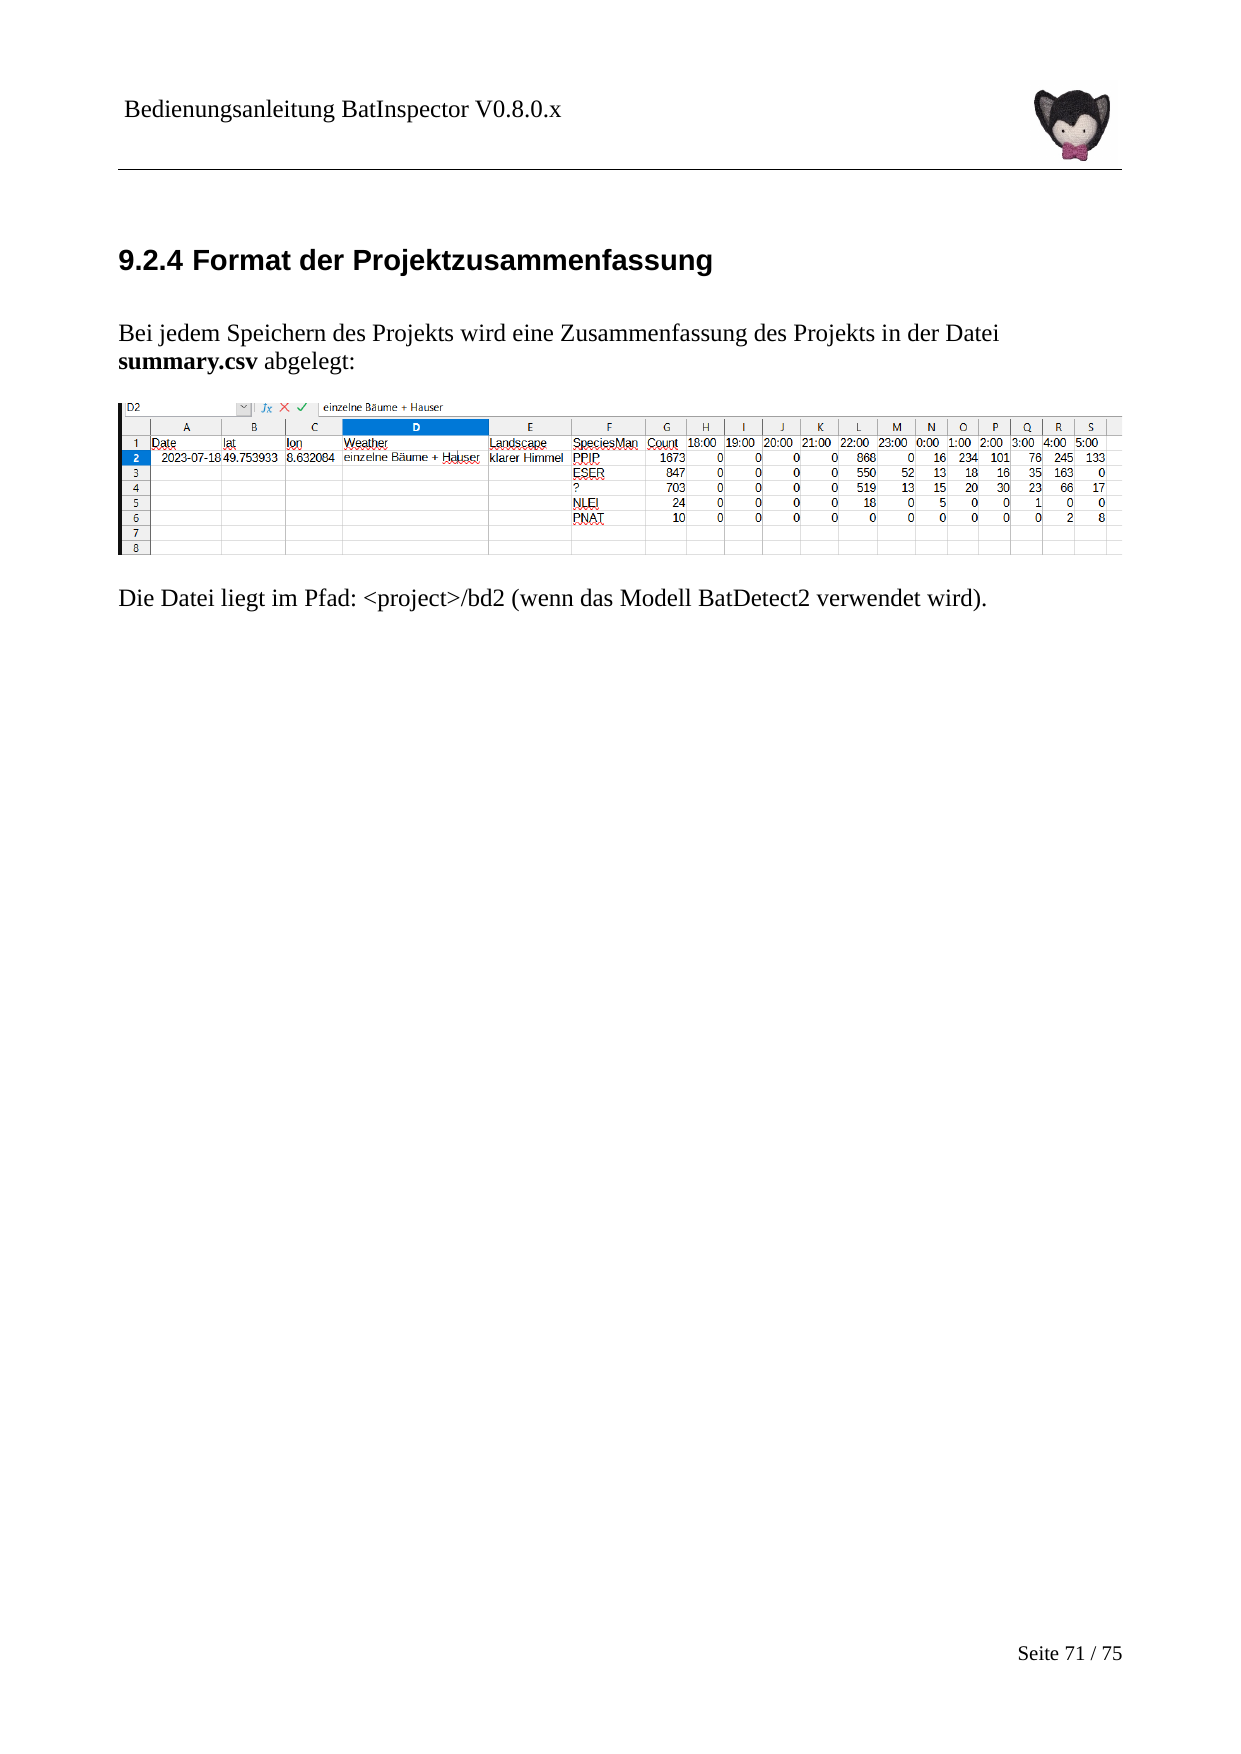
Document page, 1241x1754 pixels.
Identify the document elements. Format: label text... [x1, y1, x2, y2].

picture [1030, 80, 1119, 169]
text Bei jedem Speichern des Projekts wird eine Zusammenfassung des Projekts in der Datei summary.csv abgelegt: [118, 318, 1122, 375]
subtitle Format der Projektzusammenfassung [118, 243, 1122, 276]
text Die Datei liegt im Pfad: <project>/bd2 (wenn das Modell BatDetect2 verwendet wird). [118, 583, 1122, 612]
picture [118, 403, 1123, 555]
